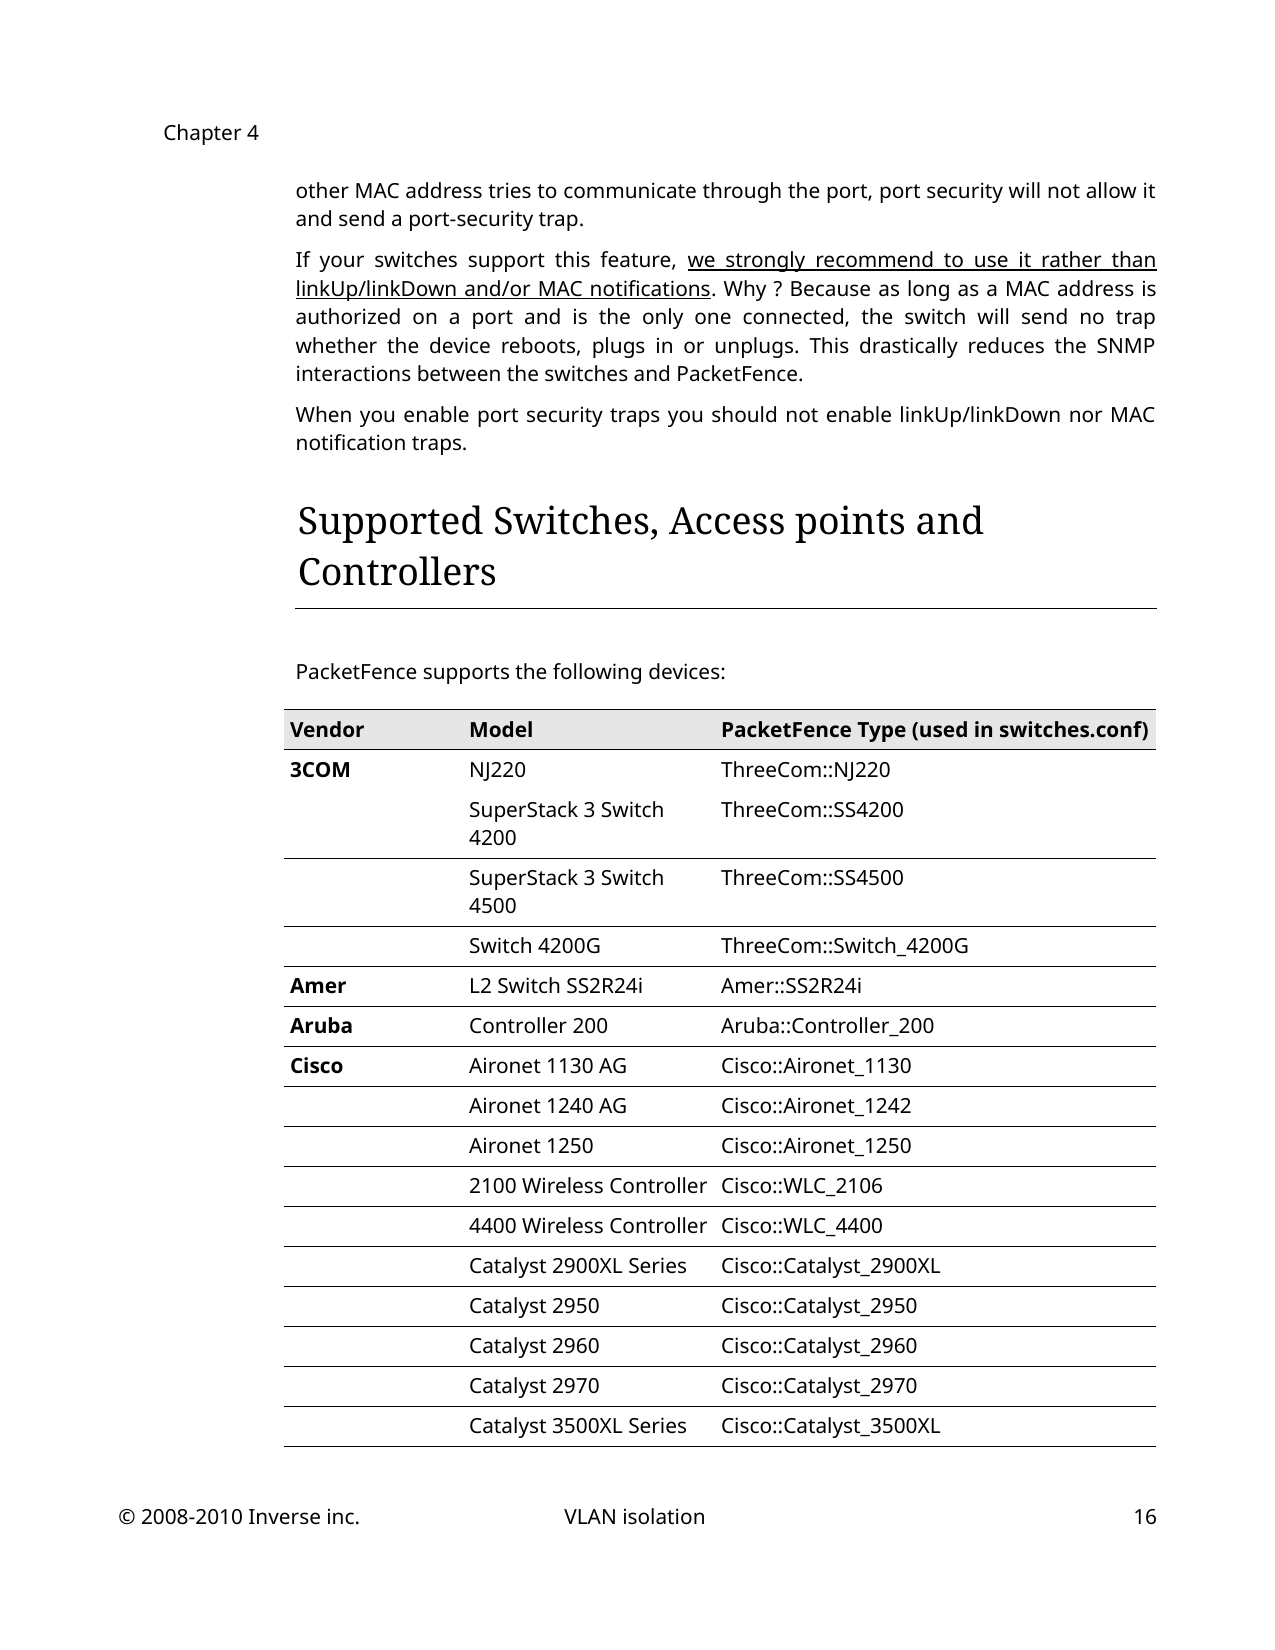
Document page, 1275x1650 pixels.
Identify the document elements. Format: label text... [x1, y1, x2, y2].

text PacketFence supports the following devices: [295, 657, 1157, 685]
table_cell [284, 1407, 463, 1446]
table_cell Amer [284, 967, 463, 1006]
table_cell Cisco::Catalyst_2970 [715, 1367, 1156, 1406]
table_cell [284, 859, 463, 926]
table_cell Catalyst 2970 [463, 1367, 715, 1406]
table_cell ThreeCom::SS4200 [715, 789, 1156, 857]
table_cell [284, 1367, 463, 1406]
table_cell Catalyst 3500XL Series [463, 1407, 715, 1446]
table_cell [284, 1087, 463, 1126]
table_cell Cisco::Aironet_1250 [715, 1127, 1156, 1166]
table_cell [284, 1167, 463, 1206]
table_cell Aruba::Controller_200 [715, 1007, 1156, 1046]
table_header PacketFence Type (used in switches.conf) [715, 710, 1156, 749]
table_cell [284, 1327, 463, 1366]
table_cell Cisco::WLC_4400 [715, 1207, 1156, 1246]
table_header Model [463, 710, 715, 749]
table_cell 4400 Wireless Controller [463, 1207, 715, 1246]
table_cell Cisco::Catalyst_2950 [715, 1287, 1156, 1326]
table_cell Cisco::Catalyst_2900XL [715, 1247, 1156, 1286]
table_cell [284, 1287, 463, 1326]
table_cell Aironet 1240 AG [463, 1087, 715, 1126]
table_cell [284, 789, 463, 857]
table_cell Cisco::Aironet_1130 [715, 1047, 1156, 1086]
table_cell Cisco::Catalyst_3500XL [715, 1407, 1156, 1446]
text When you enable port security traps you should not enable linkUp/linkDown nor MAC notification traps. [295, 400, 1157, 457]
table_cell SuperStack 3 Switch 4500 [463, 859, 715, 926]
table_cell [284, 1127, 463, 1166]
subtitle Supported Switches, Access points and Controllers [295, 494, 1157, 608]
table_cell Aironet 1250 [463, 1127, 715, 1166]
table_cell Cisco::Catalyst_2960 [715, 1327, 1156, 1366]
table_cell Cisco [284, 1047, 463, 1086]
table_cell [284, 1247, 463, 1286]
table_cell 2100 Wireless Controller [463, 1167, 715, 1206]
table_cell 3COM [284, 750, 463, 789]
table_cell Aironet 1130 AG [463, 1047, 715, 1086]
table_cell Catalyst 2900XL Series [463, 1247, 715, 1286]
table_cell ThreeCom::SS4500 [715, 859, 1156, 926]
table_cell [284, 927, 463, 966]
table_cell Cisco::WLC_2106 [715, 1167, 1156, 1206]
table_cell Cisco::Aironet_1242 [715, 1087, 1156, 1126]
table_cell SuperStack 3 Switch 4200 [463, 789, 715, 857]
table_cell Catalyst 2950 [463, 1287, 715, 1326]
table_cell Controller 200 [463, 1007, 715, 1046]
table_cell [284, 1207, 463, 1246]
table_cell ThreeCom::Switch_4200G [715, 927, 1156, 966]
table_cell ThreeCom::NJ220 [715, 750, 1156, 789]
table_header Vendor [284, 710, 463, 749]
table_cell Aruba [284, 1007, 463, 1046]
text other MAC address tries to communicate through the port, port security will not allow it and send a port-security trap. [295, 176, 1157, 233]
table_cell Switch 4200G [463, 927, 715, 966]
table_cell NJ220 [463, 750, 715, 789]
table_cell Catalyst 2960 [463, 1327, 715, 1366]
table_cell Amer::SS2R24i [715, 967, 1156, 1006]
text If your switches support this feature, we strongly recommend to use it rather than linkUp/linkDown and/or MAC notifications. Why ? Because as long as a MAC address is authorized on a port and is the only one connected, the switch will send no trap whether the device reboots, plugs in or unplugs. This drastically reduces the SNMP interactions between the switches and PacketFence. [295, 245, 1157, 388]
table_cell L2 Switch SS2R24i [463, 967, 715, 1006]
